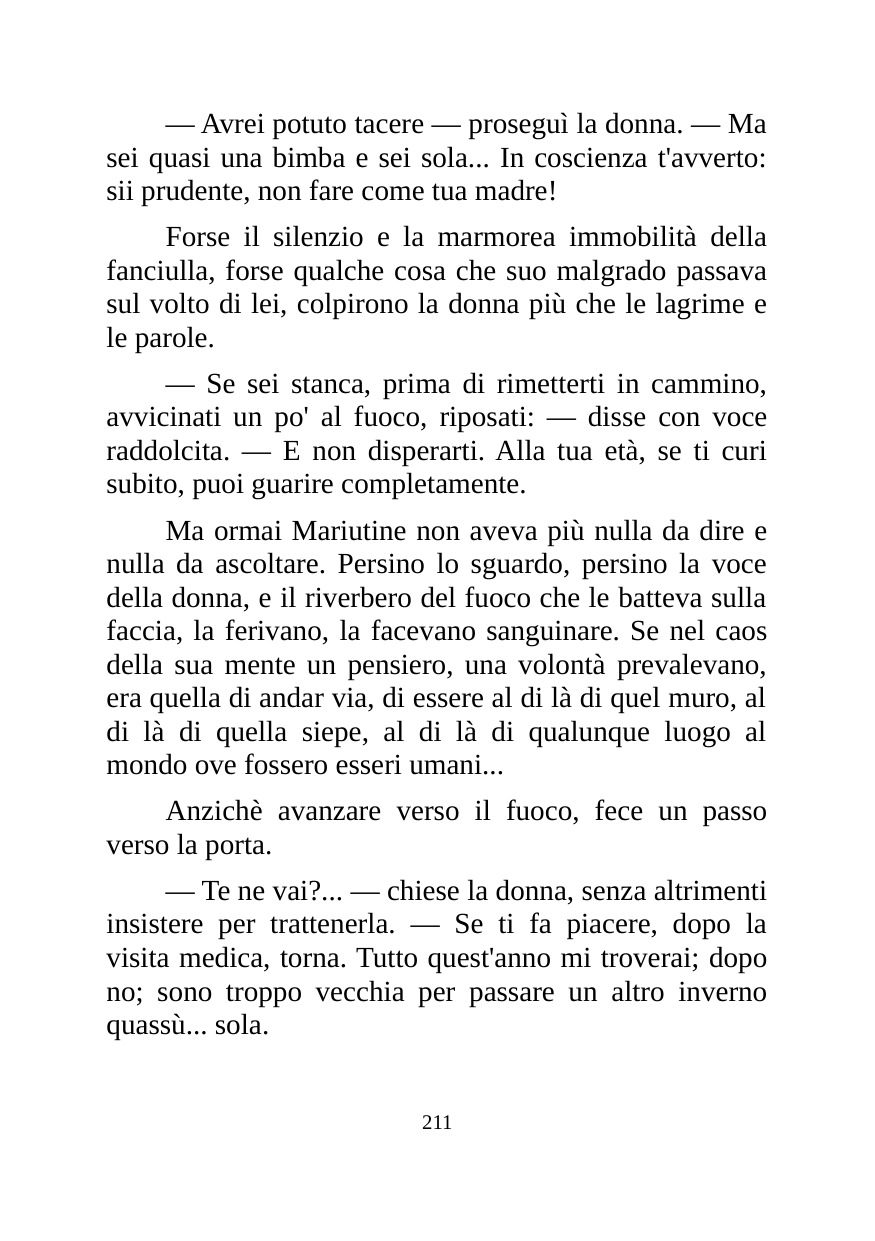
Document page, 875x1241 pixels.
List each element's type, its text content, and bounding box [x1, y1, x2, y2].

text — Avrei potuto tacere — proseguì la donna. — Ma sei quasi una bimba e sei sola... In coscienza t'avverto: sii prudente, non fare come tua madre! [106, 106, 768, 207]
text — Te ne vai?... — chiese la donna, senza altrimenti insistere per trattenerla. — Se ti fa piacere, dopo la visita medica, torna. Tutto quest'anno mi troverai; dopo no; sono troppo vecchia per passare un altro inverno quassù... sola. [106, 873, 768, 1041]
text Anzichè avanzare verso il fuoco, fece un passo verso la porta. [106, 793, 768, 861]
text — Se sei stanca, prima di rimetterti in cammino, avvicinati un po' al fuoco, riposati: — disse con voce raddolcita. — E non disperarti. Alla tua età, se ti curi subito, puoi guarire completamente. [106, 366, 768, 500]
text Ma ormai Mariutine non aveva più nulla da dire e nulla da ascoltare. Persino lo sguardo, persino la voce della donna, e il riverbero del fuoco che le batteva sulla faccia, la ferivano, la facevano sanguinare. Se nel caos della sua mente un pensiero, una volontà prevalevano, era quella di andar via, di essere al di là di quel muro, al di là di quella siepe, al di là di qualunque luogo al mondo ove fossero esseri umani... [106, 513, 768, 781]
text Forse il silenzio e la marmorea immobilità della fanciulla, forse qualche cosa che suo malgrado passava sul volto di lei, colpirono la donna più che le lagrime e le parole. [106, 219, 768, 353]
